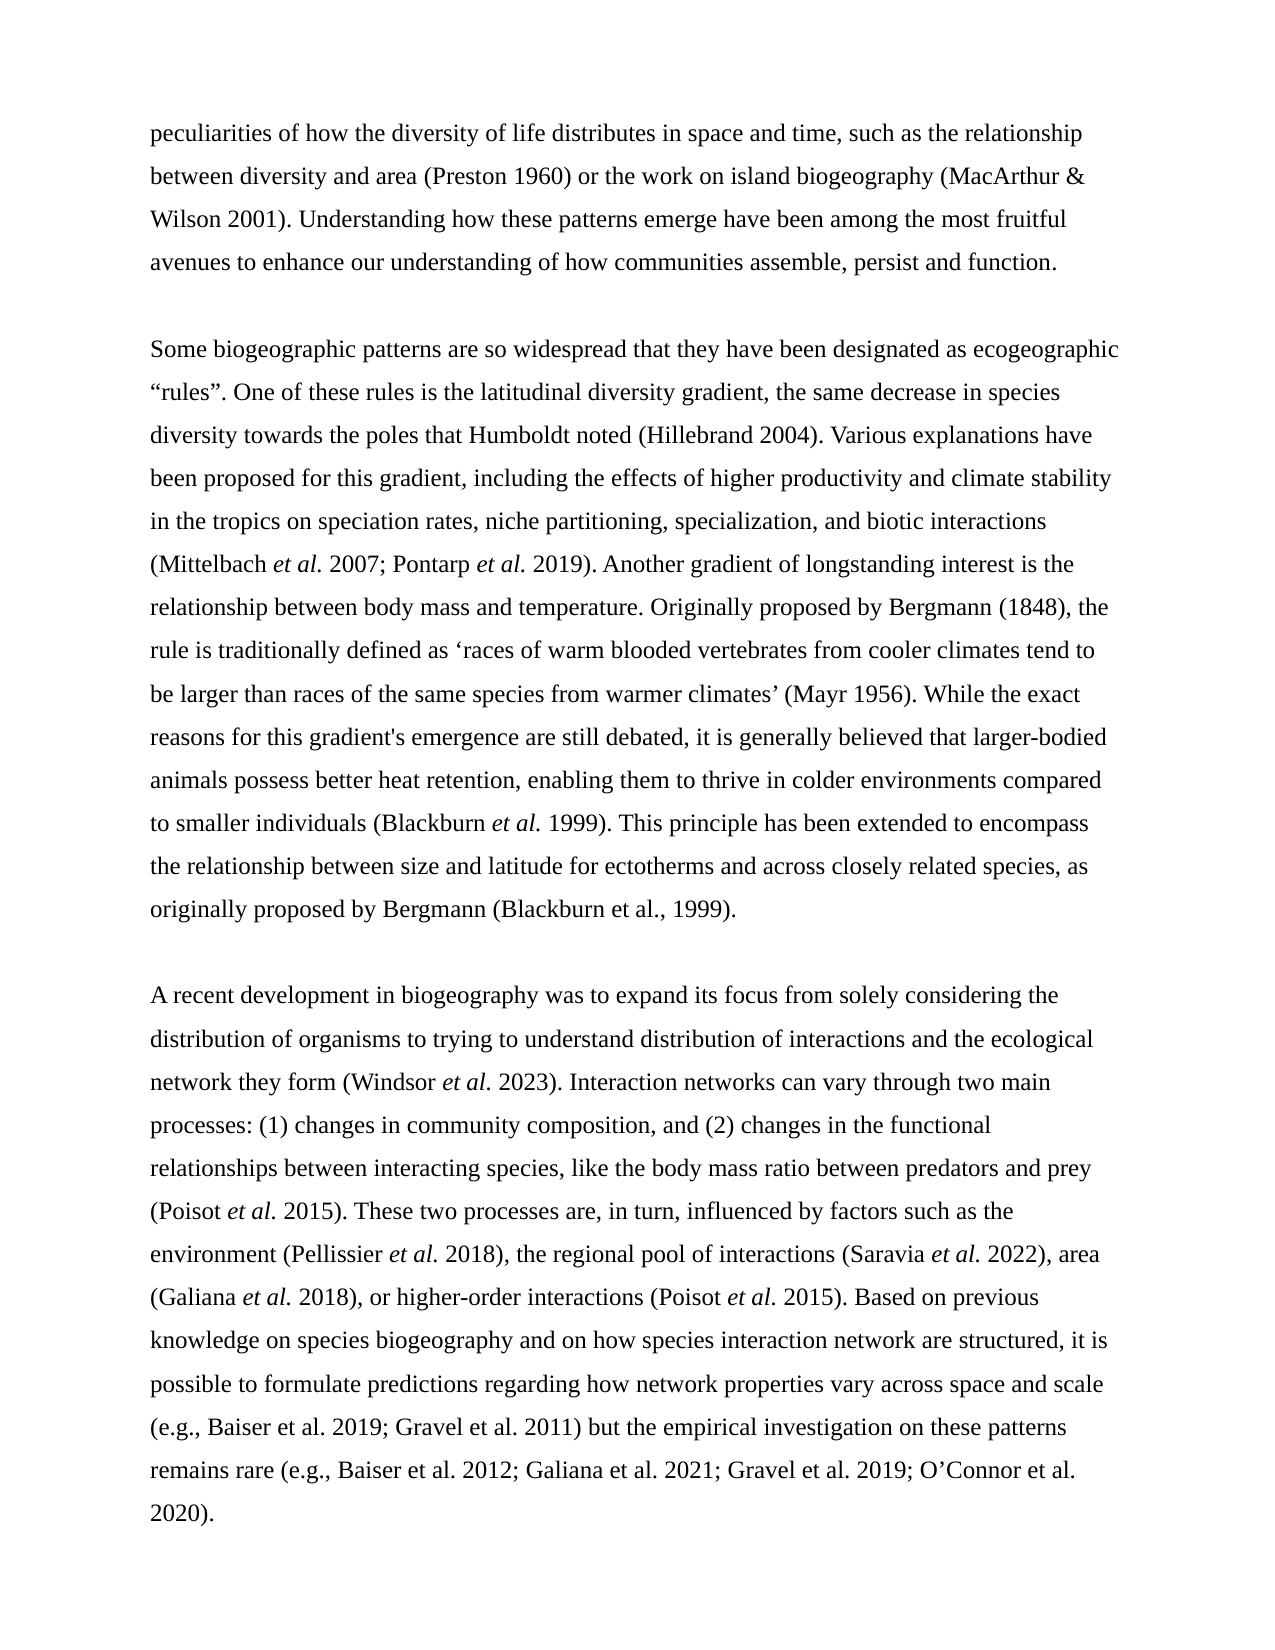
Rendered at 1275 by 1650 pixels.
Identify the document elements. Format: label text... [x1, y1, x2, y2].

text A recent development in biogeography was to expand its focus from solely considering the distribution of organisms to trying to understand distribution of interactions and the ecological network they form (Windsor et al. 2023). Interaction networks can vary through two main processes: (1) changes in community composition, and (2) changes in the functional relationships between interacting species, like the body mass ratio between predators and prey (Poisot et al. 2015). These two processes are, in turn, influenced by factors such as the environment (Pellissier et al. 2018), the regional pool of interactions (Saravia et al. 2022), area (Galiana et al. 2018), or higher-order interactions (Poisot et al. 2015). Based on previous knowledge on species biogeography and on how species interaction network are structured, it is possible to formulate predictions regarding how network properties vary across space and scale (e.g., Baiser et al. 2019; Gravel et al. 2011) but the empirical investigation on these patterns remains rare (e.g., Baiser et al. 2012; Galiana et al. 2021; Gravel et al. 2019; O’Connor et al. 2020). [150, 981, 1125, 1527]
text peculiarities of how the diversity of life distributes in space and time, such as the relationship between diversity and area (Preston 1960) or the work on island biogeography (MacArthur & Wilson 2001). Understanding how these patterns emerge have been among the most fruitful avenues to enhance our understanding of how communities assemble, persist and function. [150, 118, 1125, 276]
text Some biogeographic patterns are so widespread that they have been designated as ecogeographic “rules”. One of these rules is the latitudinal diversity gradient, the same decrease in species diversity towards the poles that Humboldt noted (Hillebrand 2004). Various explanations have been proposed for this gradient, including the effects of higher productivity and climate stability in the tropics on speciation rates, niche partitioning, specialization, and biotic interactions (Mittelbach et al. 2007; Pontarp et al. 2019). Another gradient of longstanding interest is the relationship between body mass and temperature. Originally proposed by Bergmann (1848), the rule is traditionally defined as ‘races of warm blooded vertebrates from cooler climates tend to be larger than races of the same species from warmer climates’ (Mayr 1956). While the exact reasons for this gradient's emergence are still debated, it is generally believed that larger-bodied animals possess better heat retention, enabling them to thrive in colder environments compared to smaller individuals (Blackburn et al. 1999). This principle has been extended to encompass the relationship between size and latitude for ectotherms and across closely related species, as originally proposed by Bergmann (Blackburn et al., 1999). [150, 334, 1125, 923]
